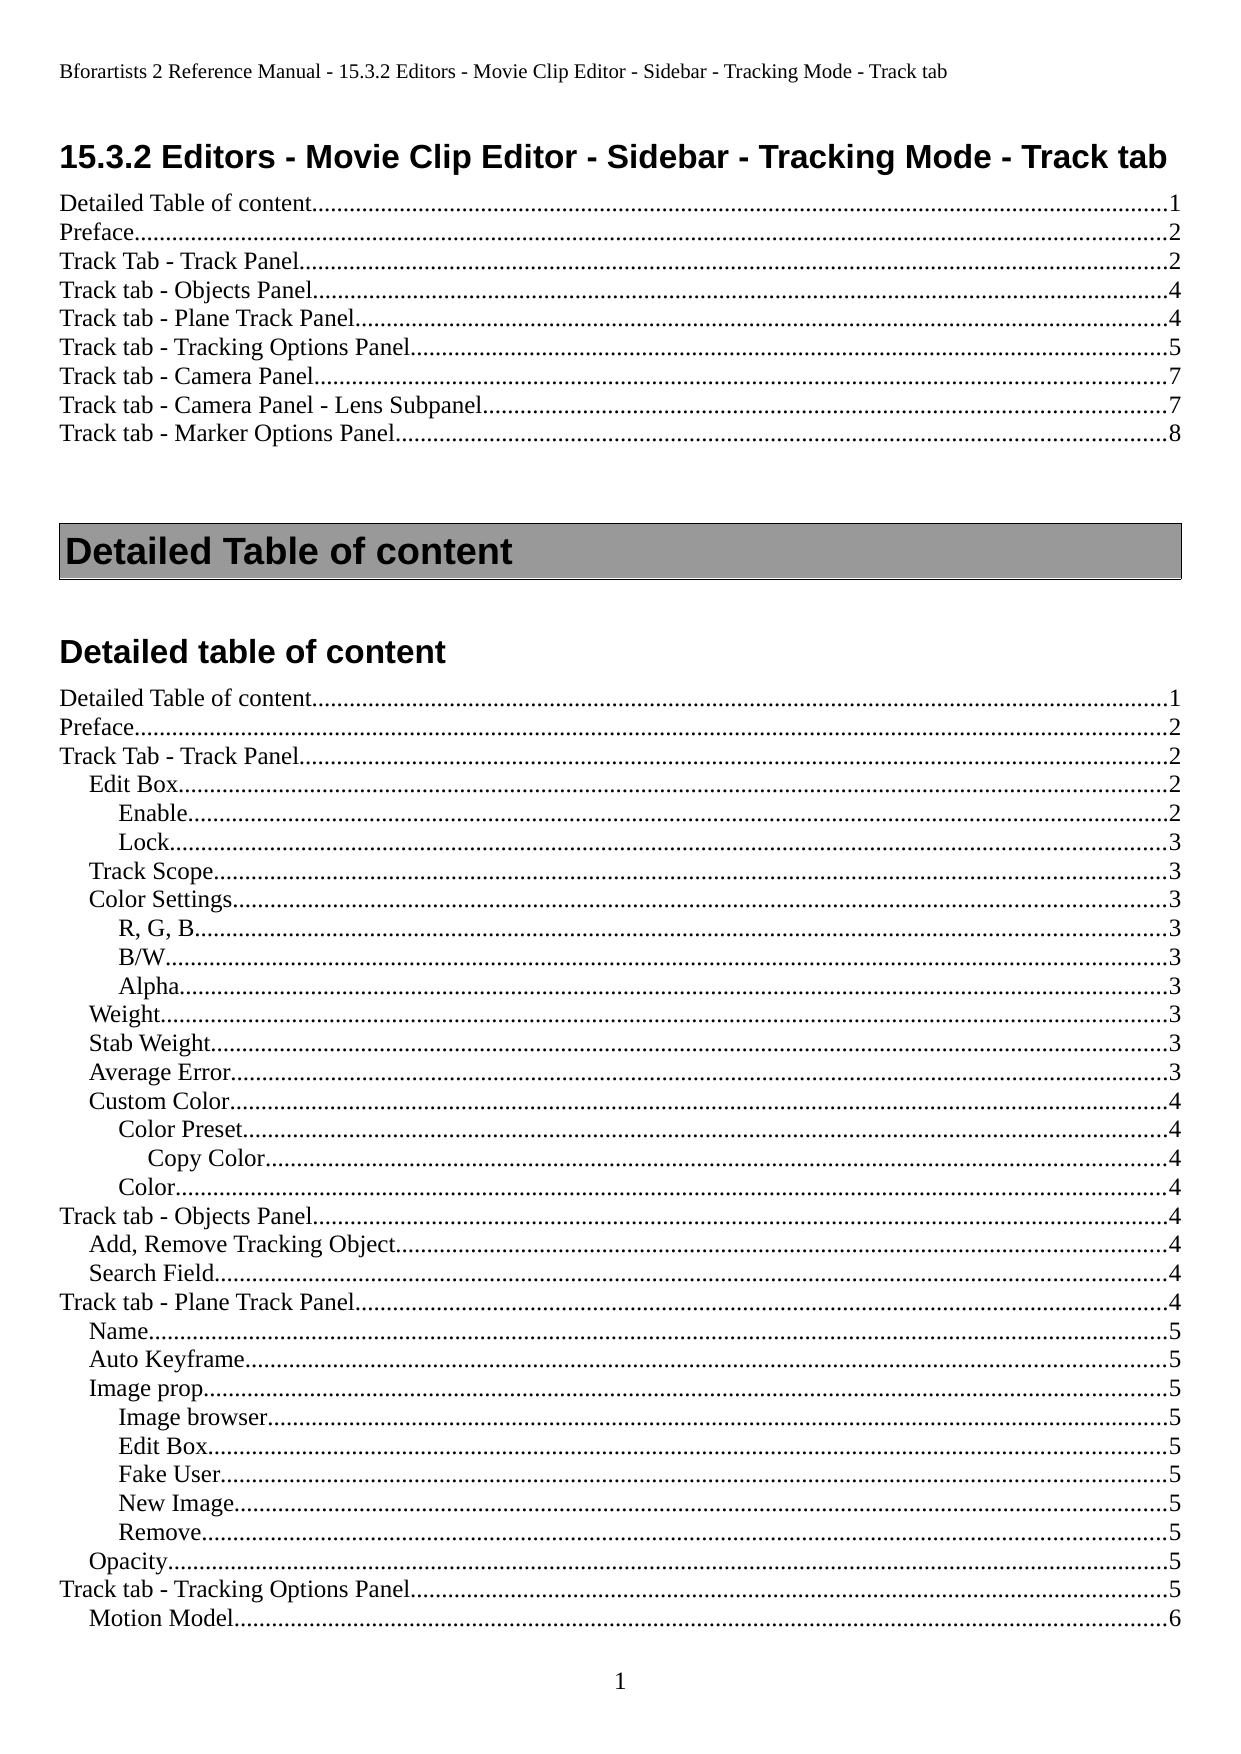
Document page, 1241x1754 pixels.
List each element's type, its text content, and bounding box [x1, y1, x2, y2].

text Enable 2 [118, 798, 1181, 827]
text Preface 2 [59, 712, 1181, 741]
text Copy Color 4 [147, 1143, 1181, 1172]
text Image prop 5 [88, 1373, 1181, 1402]
text Track tab - Plane Track Panel 4 [59, 1287, 1181, 1316]
text Detailed Table of content 1 [59, 188, 1181, 217]
text Track Tab - Track Panel 2 [59, 741, 1181, 769]
text Track tab - Camera Panel - Lens Subpanel 7 [59, 390, 1181, 418]
text Alpha 3 [118, 971, 1181, 999]
text New Image 5 [118, 1488, 1181, 1517]
text Color Settings 3 [88, 884, 1181, 913]
text B/W 3 [118, 942, 1181, 971]
text Name 5 [88, 1316, 1181, 1344]
text Weight 3 [88, 999, 1181, 1028]
text Color 4 [118, 1172, 1181, 1201]
text Custom Color 4 [88, 1086, 1181, 1114]
text Track tab - Objects Panel 4 [59, 1201, 1181, 1229]
text Edit Box 5 [118, 1431, 1181, 1459]
text Motion Model 6 [88, 1603, 1181, 1632]
text Lock 3 [118, 827, 1181, 856]
text Auto Keyframe 5 [88, 1344, 1181, 1373]
text Track tab - Objects Panel 4 [59, 275, 1181, 303]
text Edit Box 2 [88, 769, 1181, 798]
subtitle 15.3.2 Editors - Movie Clip Editor - Sidebar - Tracking Mode - Track tab [59, 138, 1181, 176]
text Average Error 3 [88, 1057, 1181, 1086]
text Track tab - Tracking Options Panel 5 [59, 332, 1181, 361]
text Track tab - Camera Panel 7 [59, 361, 1181, 390]
text Remove 5 [118, 1517, 1181, 1546]
text Track tab - Marker Options Panel 8 [59, 418, 1181, 447]
text Color Preset 4 [118, 1114, 1181, 1143]
text Search Field 4 [88, 1258, 1181, 1287]
table_header Detailed Table of content [60, 524, 1181, 578]
text Track tab - Tracking Options Panel 5 [59, 1574, 1181, 1603]
text R, G, B 3 [118, 913, 1181, 942]
text Fake User 5 [118, 1459, 1181, 1488]
text Detailed Table of content 1 [59, 683, 1181, 712]
text Track tab - Plane Track Panel 4 [59, 303, 1181, 332]
subtitle Detailed table of content [59, 632, 1181, 671]
text Stab Weight 3 [88, 1028, 1181, 1057]
text Track Tab - Track Panel 2 [59, 246, 1181, 275]
text Image browser 5 [118, 1402, 1181, 1431]
text Add, Remove Tracking Object 4 [88, 1229, 1181, 1258]
text Track Scope 3 [88, 856, 1181, 884]
text Preface 2 [59, 217, 1181, 246]
text Opacity 5 [88, 1546, 1181, 1574]
